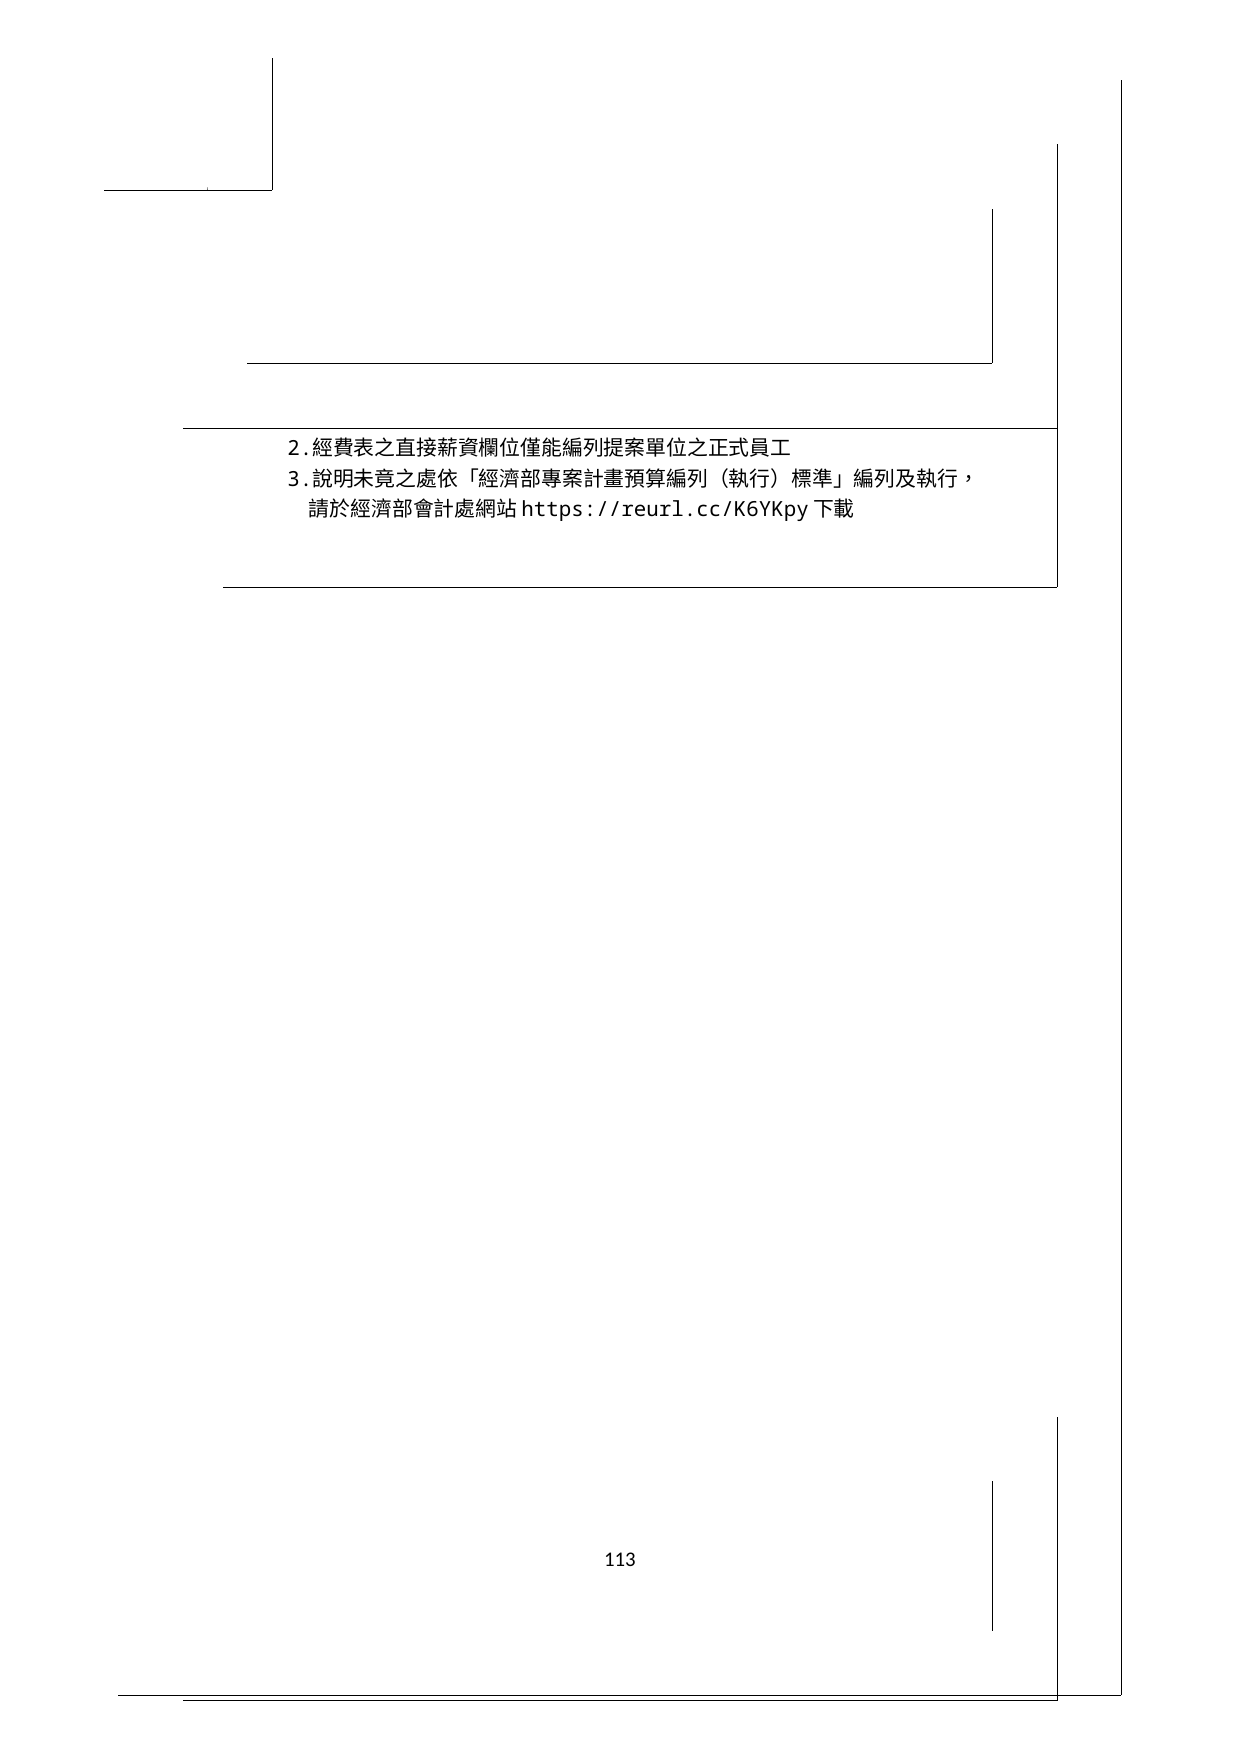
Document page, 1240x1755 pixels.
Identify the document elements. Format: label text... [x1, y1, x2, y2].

text 2.經費表之直接薪資欄位僅能編列提案單位之正式員工 [222, 367, 1057, 462]
text 3.說明未竟之處依「經濟部專案計畫預算編列（執行）標準」編列及執行，請於經濟部會計處網站https://reurl.cc/K6YKpy下載 [222, 462, 1057, 587]
